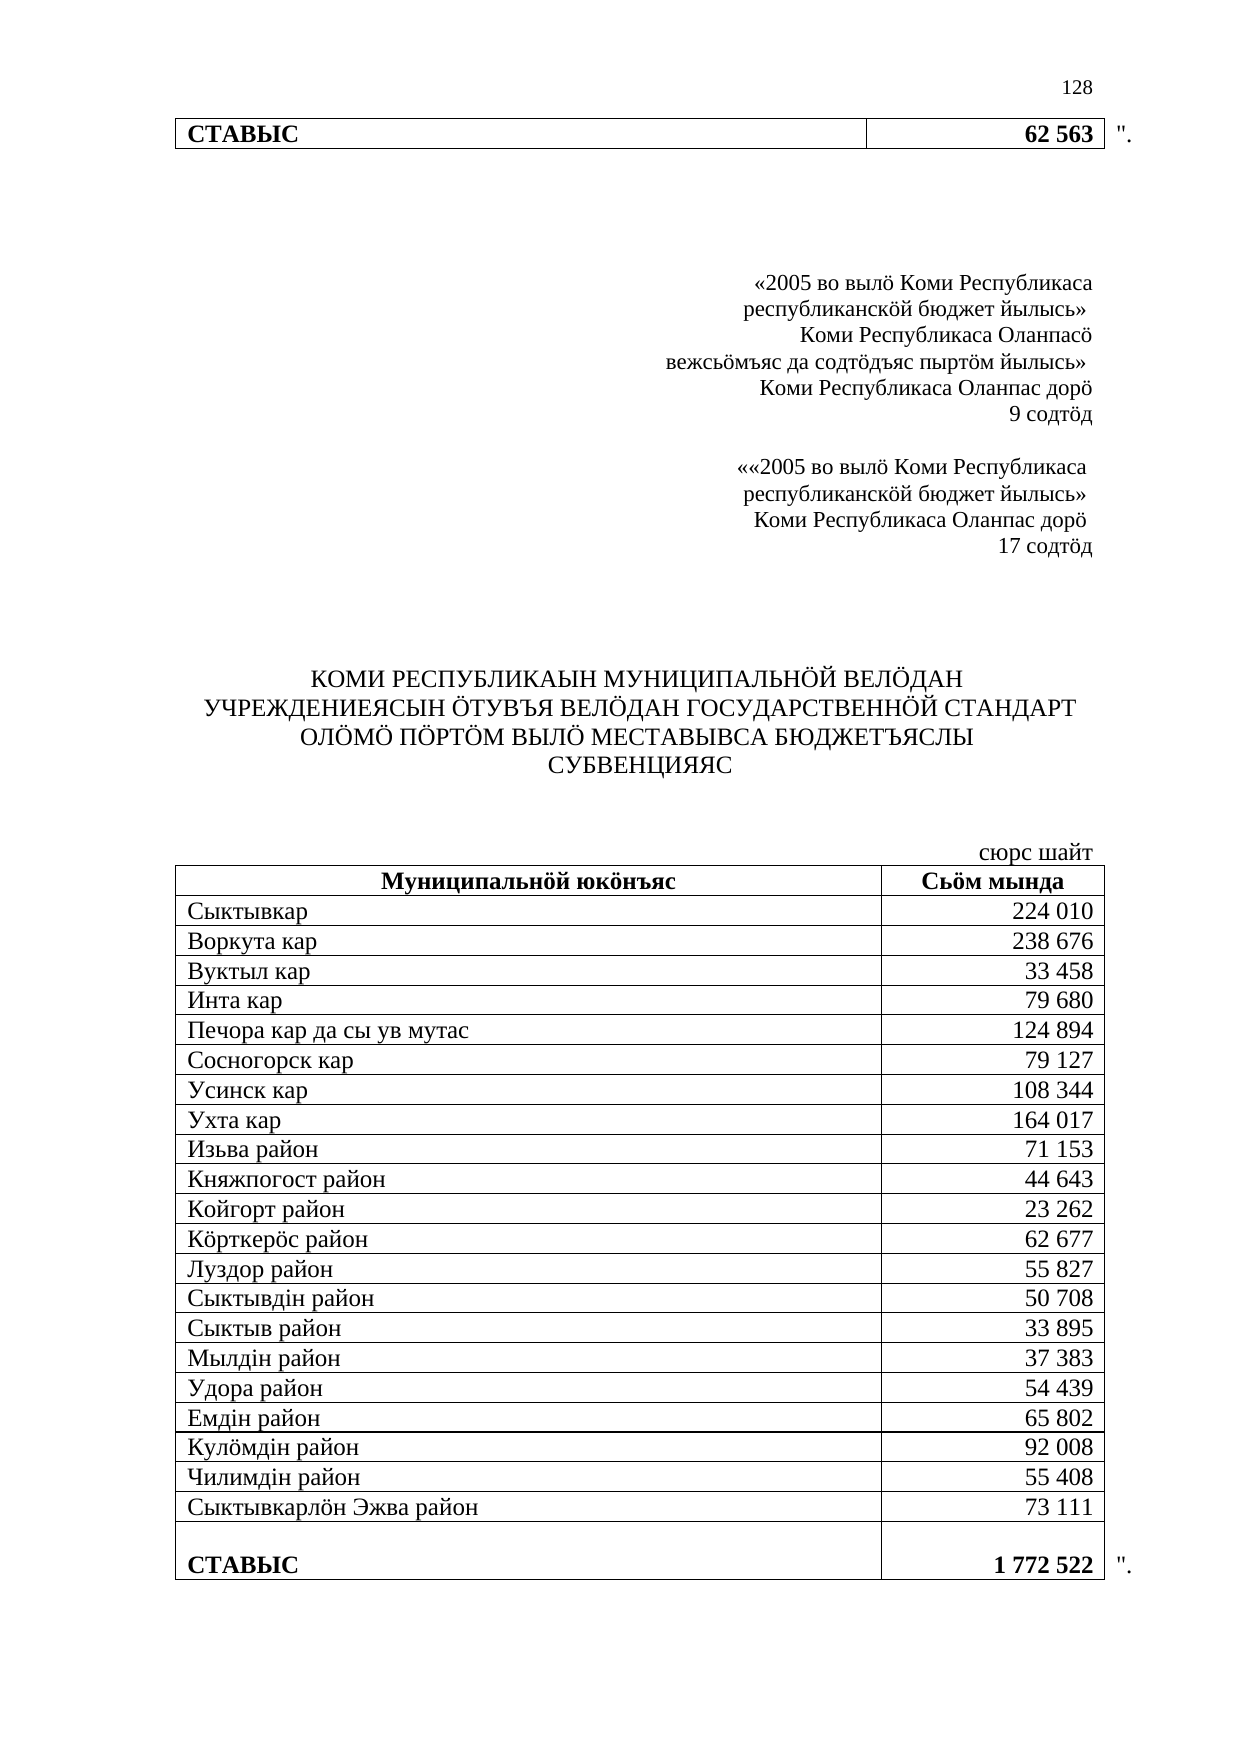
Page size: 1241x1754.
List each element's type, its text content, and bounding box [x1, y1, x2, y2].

table_cell СТАВЫС [176, 1522, 881, 1579]
table_header Муниципальнöй юкöнъяс [176, 866, 881, 895]
text республиканскöй бюджет йылысь» [187, 479, 1093, 506]
table_cell [1105, 1193, 1148, 1223]
table_cell Ухта кар [176, 1105, 881, 1133]
table_cell Удора район [176, 1373, 881, 1402]
table_cell Печора кар да сы ув мутас [176, 1015, 881, 1044]
text Коми Республикаса Оланпас дорö [187, 374, 1093, 401]
table_cell [1105, 1461, 1148, 1491]
table_cell ". [1105, 118, 1148, 148]
text Коми Республикаса Оланпасö [187, 321, 1093, 348]
table_cell [1105, 1491, 1148, 1521]
table_cell Кулöмдiн район [176, 1433, 881, 1461]
table_cell Койгорт район [176, 1194, 881, 1223]
table_cell 164 017 [882, 1105, 1104, 1133]
table_cell 54 439 [882, 1373, 1104, 1402]
table_cell 65 802 [882, 1403, 1104, 1431]
table_cell Сыктывдiн район [176, 1284, 881, 1312]
table_cell [1105, 1283, 1148, 1312]
table_cell 55 827 [882, 1254, 1104, 1282]
table_cell [1105, 1342, 1148, 1372]
table_cell Емдiн район [176, 1403, 881, 1431]
text сюрс шайт [187, 837, 1093, 865]
table_cell 62 563 [867, 119, 1104, 148]
table_cell [1105, 1372, 1148, 1402]
text СУБВЕНЦИЯЯС [187, 750, 1093, 779]
table_cell 1 772 522 [882, 1522, 1104, 1579]
table_cell [1105, 1014, 1148, 1044]
table_cell 71 153 [882, 1135, 1104, 1163]
text КОМИ РЕСПУБЛИКАЫН МУНИЦИПАЛЬНÖЙ ВЕЛÖДАН [187, 664, 1093, 693]
table_cell 124 894 [882, 1015, 1104, 1044]
table_cell [1105, 1163, 1148, 1193]
table_cell 79 680 [882, 986, 1104, 1014]
table_cell СТАВЫС [176, 119, 866, 148]
table_cell Луздор район [176, 1254, 881, 1282]
table_cell Сыктывкарлöн Эжва район [176, 1492, 881, 1521]
table_cell Чилимдiн район [176, 1462, 881, 1491]
table_cell [1105, 1134, 1148, 1163]
table_cell Сыктывкар [176, 896, 881, 925]
table_cell [1105, 1104, 1148, 1133]
table_cell 73 111 [882, 1492, 1104, 1521]
table_cell 62 677 [882, 1224, 1104, 1253]
text УЧРЕЖДЕНИЕЯСЫН ÖТУВЪЯ ВЕЛÖДАН ГОСУДАРСТВЕННÖЙ СТАНДАРТ ОЛÖМÖ ПÖРТÖМ ВЫЛÖ МЕСТАВЫВСА БЮДЖЕТЪЯСЛЫ [187, 693, 1093, 750]
table_cell [1105, 895, 1148, 925]
table_cell 37 383 [882, 1343, 1104, 1372]
table_cell 92 008 [882, 1433, 1104, 1461]
table_cell [1105, 1044, 1148, 1074]
table_cell 50 708 [882, 1284, 1104, 1312]
table_cell 79 127 [882, 1045, 1104, 1074]
table_cell [1105, 1431, 1148, 1461]
text 9 содтöд [187, 401, 1093, 427]
table_cell [1105, 955, 1148, 984]
table_cell [1105, 1402, 1148, 1431]
table_cell 55 408 [882, 1462, 1104, 1491]
text 17 содтöд [187, 532, 1093, 559]
table_cell [1105, 925, 1148, 955]
table_cell 108 344 [882, 1075, 1104, 1104]
table_cell ". [1105, 1521, 1148, 1579]
table_cell Кöрткерöс район [176, 1224, 881, 1253]
table_cell 44 643 [882, 1164, 1104, 1193]
table_cell 224 010 [882, 896, 1104, 925]
table_header Сьöм мында [882, 866, 1104, 895]
table_cell Инта кар [176, 986, 881, 1014]
text «2005 во вылö Коми Республикаса [187, 269, 1093, 295]
table_cell [1105, 985, 1148, 1014]
text Коми Республикаса Оланпас дорö [187, 506, 1093, 532]
table_cell Изьва район [176, 1135, 881, 1163]
table_cell Мылдiн район [176, 1343, 881, 1372]
table_cell 33 458 [882, 956, 1104, 984]
table_cell Княжпогост район [176, 1164, 881, 1193]
text ««2005 во вылö Коми Республикаса [187, 453, 1093, 479]
table_cell 33 895 [882, 1313, 1104, 1342]
table_cell [1105, 1223, 1148, 1253]
table_cell Усинск кар [176, 1075, 881, 1104]
table_cell 238 676 [882, 926, 1104, 955]
table_cell [1105, 1253, 1148, 1282]
table_cell Вуктыл кар [176, 956, 881, 984]
table_cell Воркута кар [176, 926, 881, 955]
table_cell [1105, 1312, 1148, 1342]
table_cell Сосногорск кар [176, 1045, 881, 1074]
table_cell 23 262 [882, 1194, 1104, 1223]
table_header [1105, 865, 1148, 895]
table_cell [1105, 1074, 1148, 1104]
text республиканскöй бюджет йылысь» [187, 295, 1093, 321]
table_cell Сыктыв район [176, 1313, 881, 1342]
text вежсьöмъяс да содтöдъяс пыртöм йылысь» [187, 348, 1093, 374]
